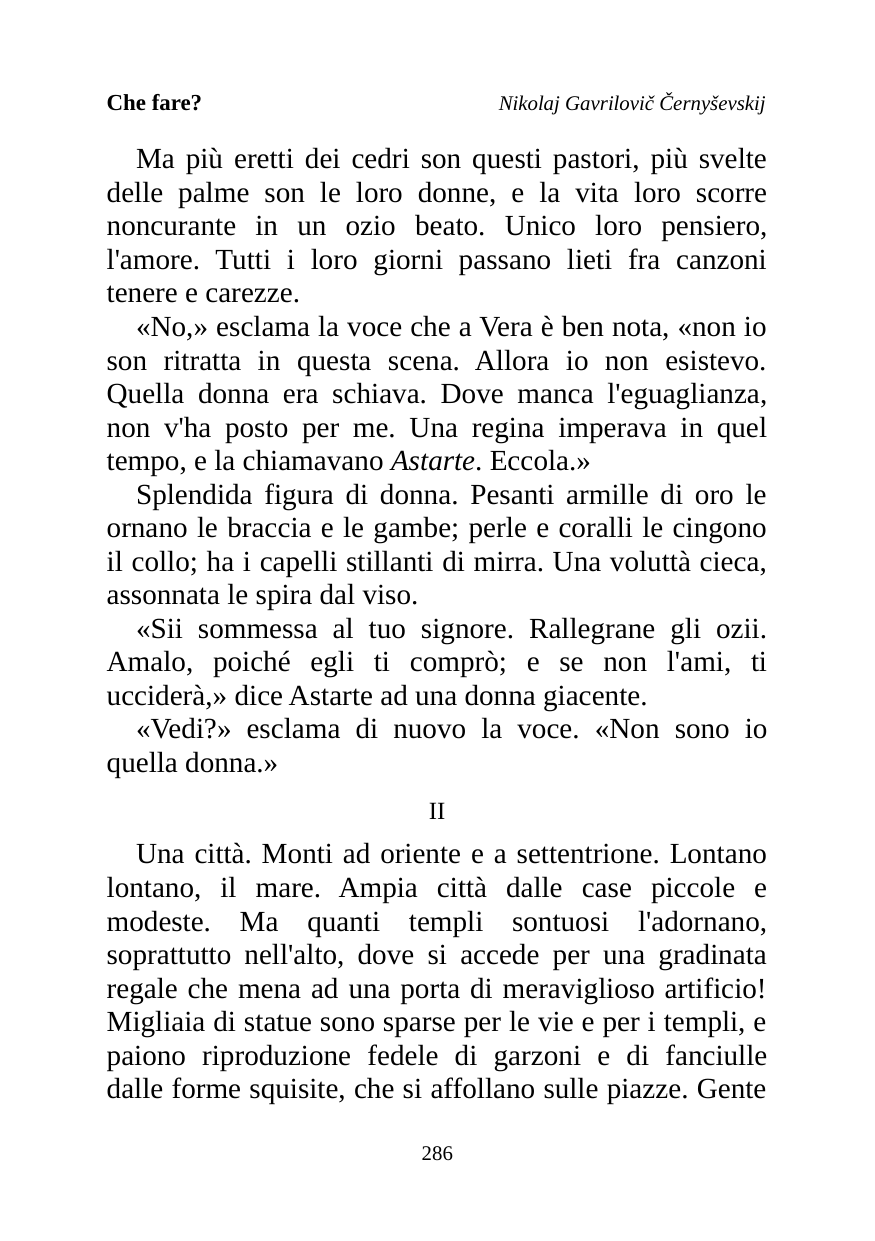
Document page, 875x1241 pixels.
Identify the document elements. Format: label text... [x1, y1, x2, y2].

text «Sii sommessa al tuo signore. Rallegrane gli ozii. Amalo, poiché egli ti comprò; e se non l'ami, ti ucciderà,» dice Astarte ad una donna giacente. [106, 611, 768, 712]
text Una città. Monti ad oriente e a settentrione. Lontano lontano, il mare. Ampia città dalle case piccole e modeste. Ma quanti templi sontuosi l'adornano, soprattutto nell'alto, dove si accede per una gradinata regale che mena ad una porta di meraviglioso artificio! Migliaia di statue sono sparse per le vie e per i templi, e paiono riproduzione fedele di garzoni e di fanciulle dalle forme squisite, che si affollano sulle piazze. Gente [106, 837, 768, 1105]
text Splendida figura di donna. Pesanti armille di oro le ornano le braccia e le gambe; perle e coralli le cingono il collo; ha i capelli stillanti di mirra. Una voluttà cieca, assonnata le spira dal viso. [106, 477, 768, 611]
subtitle II [106, 796, 768, 825]
text «Vedi?» esclama di nuovo la voce. «Non sono io quella donna.» [106, 712, 768, 779]
text Ma più eretti dei cedri son questi pastori, più svelte delle palme son le loro donne, e la vita loro scorre noncurante in un ozio beato. Unico loro pensiero, l'amore. Tutti i loro giorni passano lieti fra canzoni tenere e carezze. [106, 141, 768, 309]
text «No,» esclama la voce che a Vera è ben nota, «non io son ritratta in questa scena. Allora io non esistevo. Quella donna era schiava. Dove manca l'eguaglianza, non v'ha posto per me. Una regina imperava in quel tempo, e la chiamavano Astarte. Eccola.» [106, 309, 768, 477]
